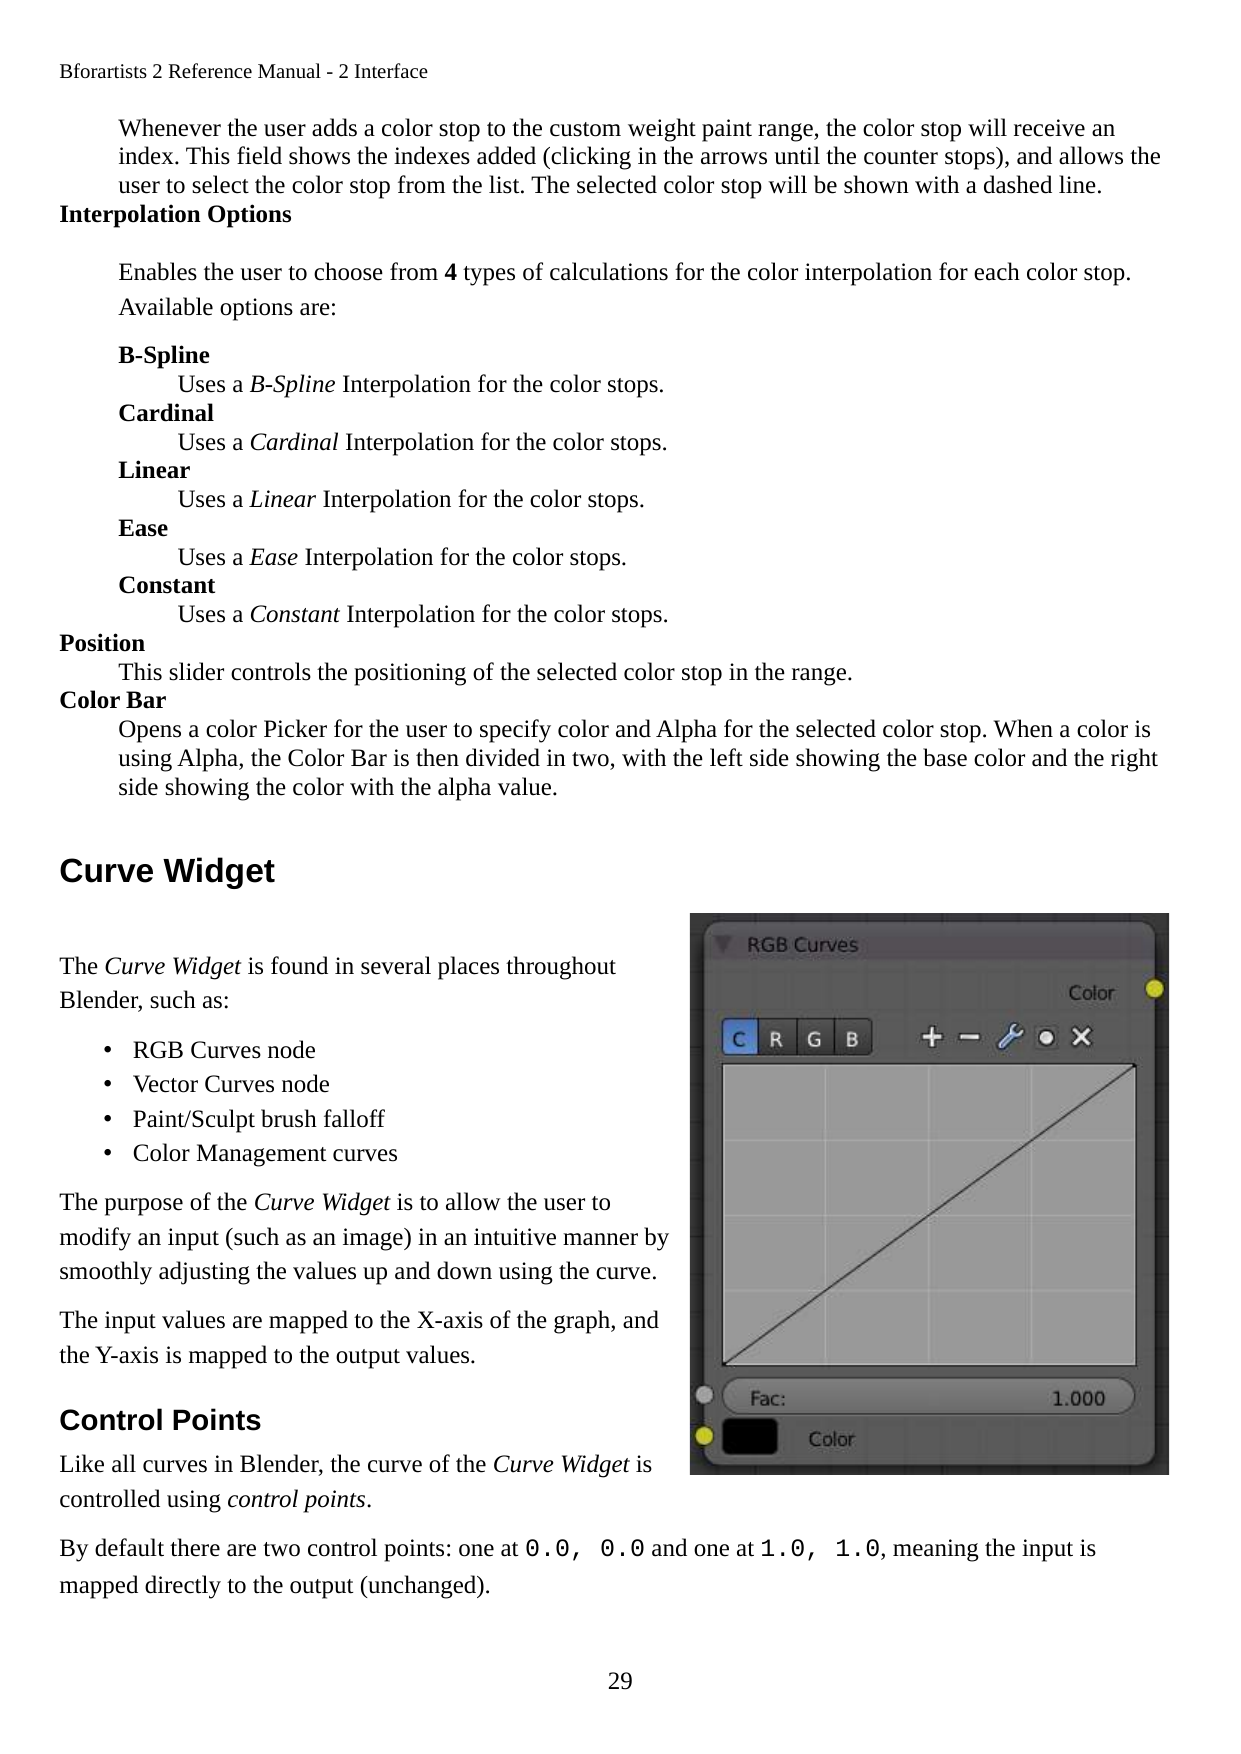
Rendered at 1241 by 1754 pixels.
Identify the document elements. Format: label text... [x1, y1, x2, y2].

list Uses a B-Spline Interpolation for the color stops. [177, 369, 1181, 398]
text The purpose of the Curve Widget is to allow the user to modify an input (such as an image) in an intuitive manner by smoothly adjusting the values up and down using the curve. [59, 1187, 678, 1285]
list Uses a Ease Interpolation for the color stops. [177, 542, 1181, 571]
subtitle Linear [118, 456, 1181, 484]
list Uses a Constant Interpolation for the color stops. [177, 599, 1181, 628]
list Paint/Sculpt brush falloff [103, 1104, 678, 1132]
list Uses a Linear Interpolation for the color stops. [177, 484, 1181, 513]
subtitle Color Bar [59, 686, 1181, 714]
subtitle Constant [118, 571, 1181, 599]
subtitle Position [59, 628, 1181, 657]
list Vector Curves node [103, 1069, 678, 1098]
list Opens a color Picker for the user to specify color and Alpha for the selected color stop. When a color is using Alpha, the Color Bar is then divided in two, with the left side showing the base color and the right side showing the color with the alpha value. [118, 714, 1181, 801]
list This slider controls the positioning of the selected color stop in the range. [118, 657, 1181, 686]
subtitle Control Points [59, 1403, 678, 1437]
picture [689, 913, 1170, 1475]
text By default there are two control points: one at 0.0, 0.0 and one at 1.0, 1.0, meaning the input is mapped directly to the output (unchanged). [59, 1533, 1181, 1598]
subtitle Interpolation Options [59, 199, 1181, 228]
subtitle B-Spline [118, 341, 1181, 369]
subtitle Curve Widget [59, 851, 1181, 889]
subtitle Cardinal [118, 398, 1181, 427]
list Color Management curves [103, 1138, 678, 1167]
subtitle Ease [118, 513, 1181, 542]
list Whenever the user adds a color stop to the custom weight paint range, the color stop will receive an index. This field shows the indexes added (clicking in the arrows until the counter stops), and allows the user to select the color stop from the list. The selected color stop will be shown with a dashed line. [118, 113, 1181, 199]
text Enables the user to choose from 4 types of calculations for the color interpolation for each color stop. Available options are: [118, 257, 1181, 320]
text The input values are mapped to the X-axis of the graph, and the Y-axis is mapped to the output values. [59, 1305, 678, 1368]
text Like all curves in Blender, the curve of the Curve Widget is controlled using control points. [59, 1449, 1181, 1513]
list RGB Curves node [103, 1035, 678, 1063]
text The Curve Widget is found in several places throughout Blender, such as: [59, 951, 678, 1014]
list Uses a Cardinal Interpolation for the color stops. [177, 427, 1181, 456]
